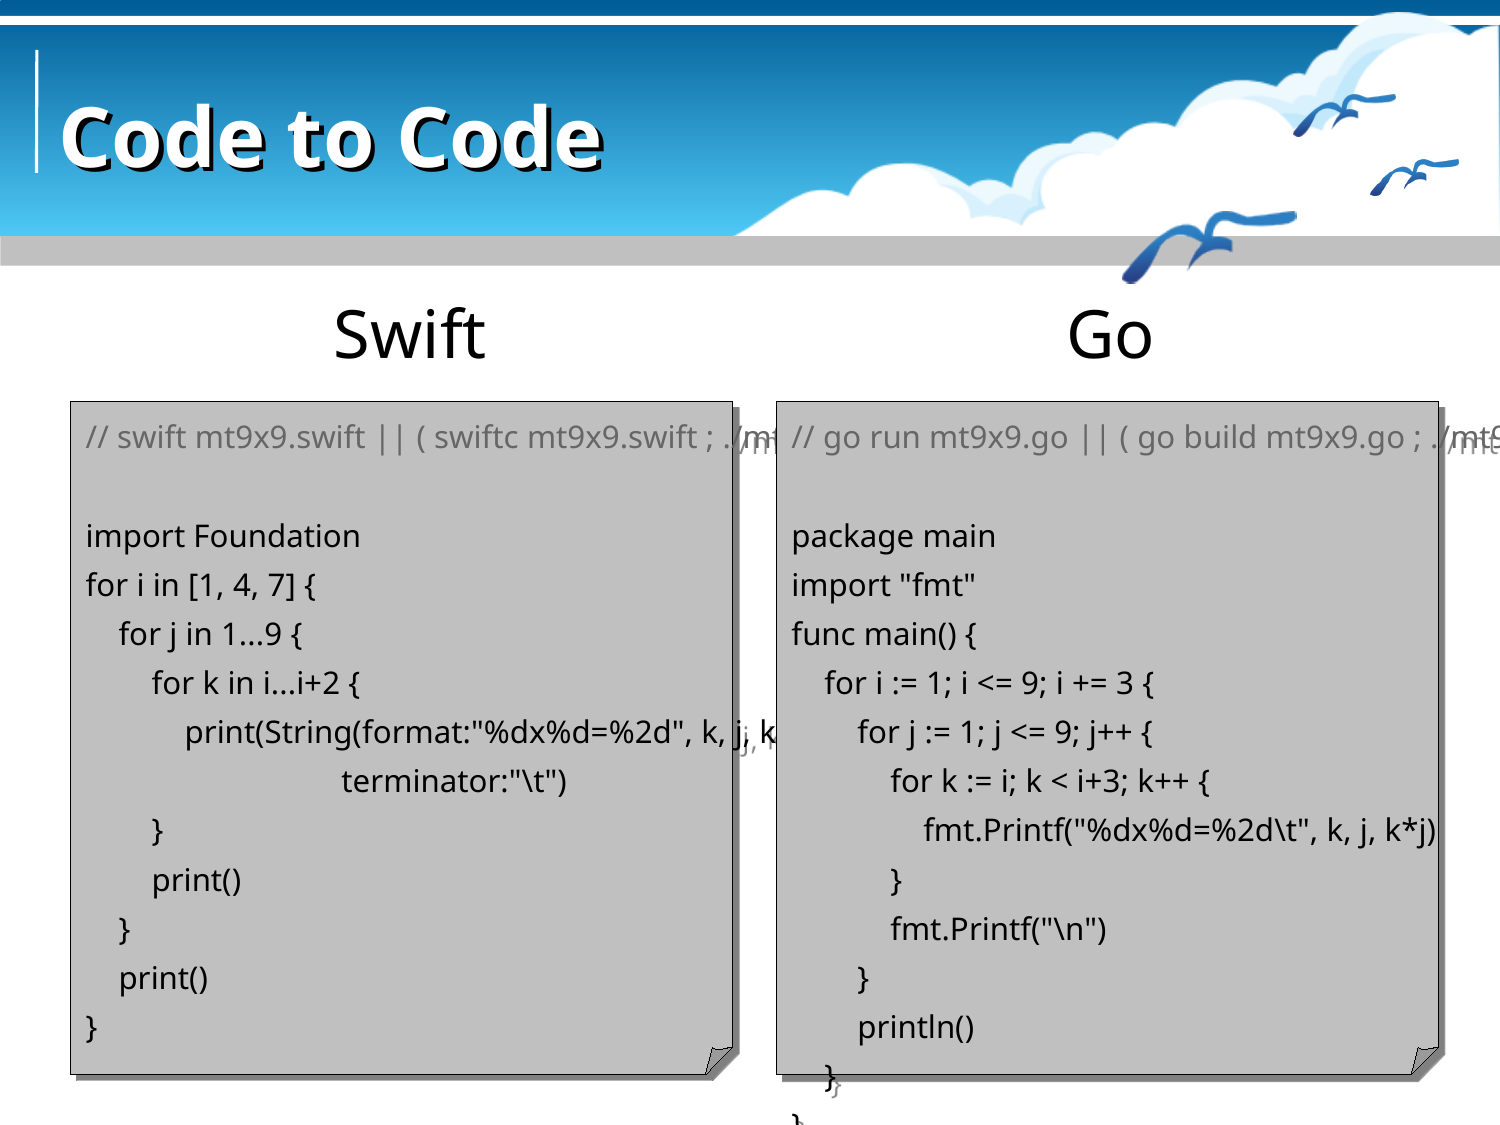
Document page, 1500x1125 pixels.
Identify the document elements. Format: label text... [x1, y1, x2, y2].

title Code to Code [59, 86, 1465, 186]
text_box // swift mt9x9.swift || ( swiftc mt9x9.swift ; ./mt9x9 ) import Foundation for i in [1, 4, 7] { for j in 1...9 { for k in i...i+2 { print(String(format:"%dx%d=%2d", k, j, k*j), terminator:"\t") } print() } print() } [70, 401, 733, 1075]
text_box Swift [318, 283, 556, 388]
text_box Go [1051, 283, 1205, 388]
picture [730, 12, 1500, 284]
text_box // go run mt9x9.go || ( go build mt9x9.go ; ./mt9x9 ) package main import "fmt" func main() { for i := 1; i <= 9; i += 3 { for j := 1; j <= 9; j++ { for k := i; k < i+3; k++ { fmt.Printf("%dx%d=%2d\t", k, j, k*j) } fmt.Printf("\n") } println() } } [776, 401, 1439, 1075]
